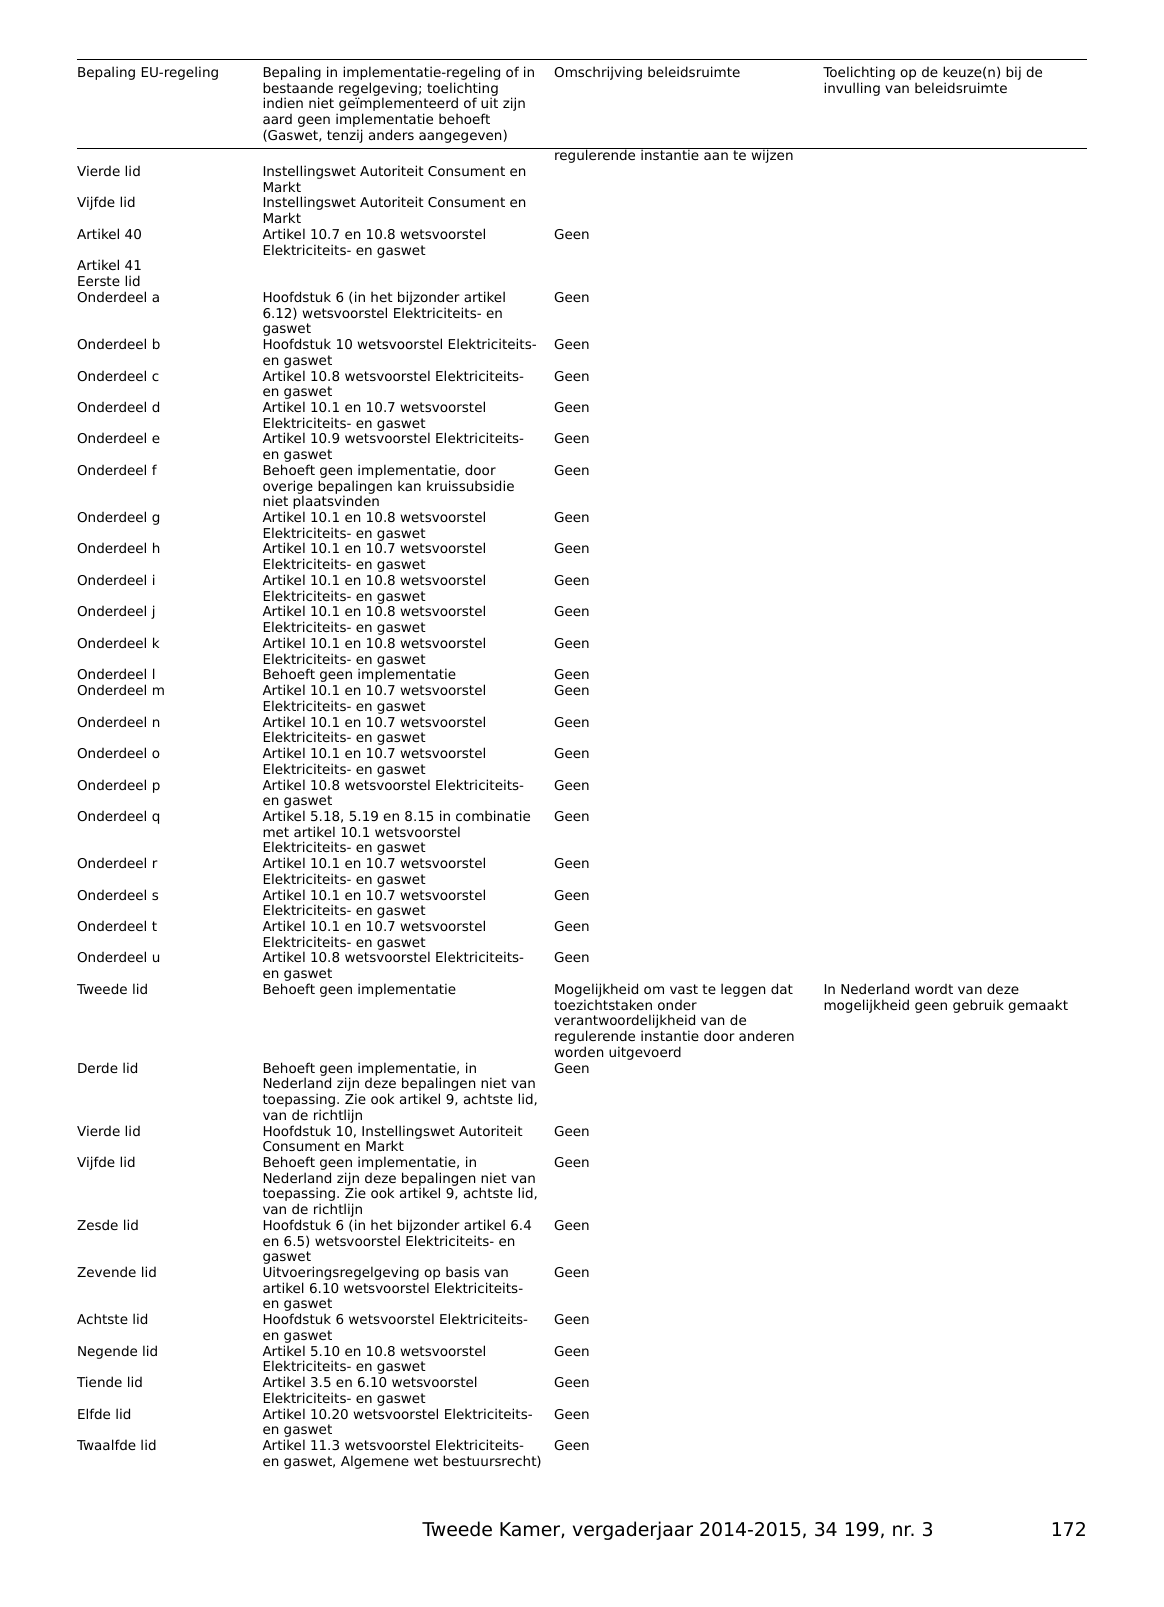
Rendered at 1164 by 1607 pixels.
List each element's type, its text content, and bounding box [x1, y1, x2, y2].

table_cell [817, 368, 1087, 400]
table_cell [817, 1406, 1087, 1438]
table_cell Geen [548, 604, 817, 636]
table_cell Geen [548, 227, 817, 258]
table_cell [817, 227, 1087, 258]
table_cell Onderdeel n [77, 714, 256, 746]
table_cell [817, 510, 1087, 541]
table_cell [817, 1218, 1087, 1265]
table_cell Artikel 10.20 wetsvoorstel Elektriciteits- en gaswet [256, 1406, 548, 1438]
table_cell Geen [548, 777, 817, 809]
table_cell Twaalfde lid [77, 1438, 256, 1469]
table_cell Instellingswet Autoriteit Consument en Markt [256, 195, 548, 227]
table_cell [817, 337, 1087, 368]
table_cell Behoeft geen implementatie, door overige bepalingen kan kruissubsidie niet plaatsvinden [256, 463, 548, 510]
table_cell Onderdeel k [77, 636, 256, 667]
table_cell [817, 1312, 1087, 1343]
table_cell Geen [548, 1344, 817, 1375]
table_cell Geen [548, 714, 817, 746]
table_cell Geen [548, 950, 817, 982]
table_cell Artikel 10.8 wetsvoorstel Elektriciteits- en gaswet [256, 950, 548, 982]
table_cell Artikel 41 [77, 258, 256, 274]
table_cell Artikel 10.8 wetsvoorstel Elektriciteits- en gaswet [256, 777, 548, 809]
table_cell Achtste lid [77, 1312, 256, 1343]
table_cell Geen [548, 573, 817, 604]
table_cell Geen [548, 746, 817, 777]
table_cell [548, 164, 817, 195]
table_cell Behoeft geen implementatie [256, 982, 548, 1060]
table_cell Artikel 10.8 wetsvoorstel Elektriciteits- en gaswet [256, 368, 548, 400]
table_cell [817, 777, 1087, 809]
table_cell Onderdeel c [77, 368, 256, 400]
table_cell Hoofdstuk 6 (in het bijzonder artikel 6.4 en 6.5) wetsvoorstel Elektriciteits- en gaswet [256, 1218, 548, 1265]
table_cell Geen [548, 1123, 817, 1155]
table_cell Derde lid [77, 1060, 256, 1123]
table_cell [817, 746, 1087, 777]
table_cell Geen [548, 809, 817, 856]
table_cell [256, 258, 548, 274]
table_cell Geen [548, 683, 817, 714]
table_cell Artikel 10.1 en 10.7 wetsvoorstel Elektriciteits- en gaswet [256, 541, 548, 573]
table_cell Geen [548, 1218, 817, 1265]
table_cell Onderdeel i [77, 573, 256, 604]
table_cell [817, 274, 1087, 290]
table_cell [817, 149, 1087, 164]
table_cell Onderdeel a [77, 290, 256, 337]
table_cell Vierde lid [77, 1123, 256, 1155]
table_cell Artikel 3.5 en 6.10 wetsvoorstel Elektriciteits- en gaswet [256, 1375, 548, 1406]
table_cell Onderdeel o [77, 746, 256, 777]
table_cell [817, 164, 1087, 195]
table_cell Geen [548, 888, 817, 919]
table_cell Tweede lid [77, 982, 256, 1060]
table_cell [817, 809, 1087, 856]
table_cell [817, 1265, 1087, 1312]
table_cell [77, 149, 256, 164]
table_cell Eerste lid [77, 274, 256, 290]
table_cell Artikel 10.1 en 10.7 wetsvoorstel Elektriciteits- en gaswet [256, 714, 548, 746]
table_cell [817, 1060, 1087, 1123]
table_cell Geen [548, 1312, 817, 1343]
table_cell Artikel 10.1 en 10.7 wetsvoorstel Elektriciteits- en gaswet [256, 400, 548, 431]
table_cell [548, 274, 817, 290]
table_cell Geen [548, 636, 817, 667]
table_cell Tiende lid [77, 1375, 256, 1406]
table_cell [817, 258, 1087, 274]
table_cell Artikel 5.10 en 10.8 wetsvoorstel Elektriciteits- en gaswet [256, 1344, 548, 1375]
table_cell Geen [548, 400, 817, 431]
table_cell Onderdeel h [77, 541, 256, 573]
table_cell Geen [548, 337, 817, 368]
table_cell Onderdeel d [77, 400, 256, 431]
table_cell Mogelijkheid om vast te leggen dat toezichtstaken onder verantwoordelijkheid van de regulerende instantie door anderen worden uitgevoerd [548, 982, 817, 1060]
table_cell Geen [548, 667, 817, 683]
table_header Bepaling EU-regeling [77, 60, 256, 148]
table_cell [817, 888, 1087, 919]
table_cell [548, 195, 817, 227]
table_cell Geen [548, 541, 817, 573]
table_cell [817, 919, 1087, 950]
table_cell [817, 573, 1087, 604]
table_cell Artikel 40 [77, 227, 256, 258]
table_cell Onderdeel u [77, 950, 256, 982]
table_cell [817, 950, 1087, 982]
table_cell Geen [548, 919, 817, 950]
table_cell Artikel 10.1 en 10.7 wetsvoorstel Elektriciteits- en gaswet [256, 683, 548, 714]
table_cell [817, 683, 1087, 714]
table_cell [817, 400, 1087, 431]
table_cell Hoofdstuk 10 wetsvoorstel Elektriciteits- en gaswet [256, 337, 548, 368]
table_cell Onderdeel s [77, 888, 256, 919]
table_cell [817, 463, 1087, 510]
table_cell [817, 714, 1087, 746]
table_cell [817, 290, 1087, 337]
table_cell Artikel 11.3 wetsvoorstel Elektriciteits- en gaswet, Algemene wet bestuursrecht) [256, 1438, 548, 1469]
table_cell Onderdeel g [77, 510, 256, 541]
table_cell [817, 1344, 1087, 1375]
table_cell Onderdeel f [77, 463, 256, 510]
table_cell Geen [548, 463, 817, 510]
table_cell Vijfde lid [77, 195, 256, 227]
table_cell Geen [548, 431, 817, 463]
table_cell [817, 541, 1087, 573]
table_cell Onderdeel e [77, 431, 256, 463]
table_cell [817, 636, 1087, 667]
table_cell Onderdeel r [77, 856, 256, 887]
table_cell [256, 274, 548, 290]
table_cell [256, 149, 548, 164]
table_cell Artikel 10.1 en 10.7 wetsvoorstel Elektriciteits- en gaswet [256, 919, 548, 950]
table_cell Onderdeel m [77, 683, 256, 714]
table_cell Artikel 10.1 en 10.8 wetsvoorstel Elektriciteits- en gaswet [256, 573, 548, 604]
table_cell [817, 1155, 1087, 1218]
table_cell Hoofdstuk 10, Instellingswet Autoriteit Consument en Markt [256, 1123, 548, 1155]
table_cell Artikel 10.1 en 10.8 wetsvoorstel Elektriciteits- en gaswet [256, 510, 548, 541]
table_cell Hoofdstuk 6 (in het bijzonder artikel 6.12) wetsvoorstel Elektriciteits- en gaswet [256, 290, 548, 337]
table_cell Artikel 10.1 en 10.7 wetsvoorstel Elektriciteits- en gaswet [256, 856, 548, 887]
table_header Bepaling in implementatie-regeling of in bestaande regelgeving; toelichting indien niet geïmplementeerd of uit zijn aard geen implementatie behoeft (Gaswet, tenzij anders aangegeven) [256, 60, 548, 148]
table_cell Instellingswet Autoriteit Consument en Markt [256, 164, 548, 195]
table_cell Onderdeel t [77, 919, 256, 950]
table_cell Onderdeel b [77, 337, 256, 368]
table_cell Geen [548, 1060, 817, 1123]
table_cell Geen [548, 1155, 817, 1218]
table_header Omschrijving beleidsruimte [548, 60, 817, 148]
table_cell Artikel 10.1 en 10.7 wetsvoorstel Elektriciteits- en gaswet [256, 746, 548, 777]
table_cell [817, 1375, 1087, 1406]
table_cell Vijfde lid [77, 1155, 256, 1218]
table_cell Onderdeel q [77, 809, 256, 856]
table_cell Uitvoeringsregelgeving op basis van artikel 6.10 wetsvoorstel Elektriciteits- en gaswet [256, 1265, 548, 1312]
table_cell Zevende lid [77, 1265, 256, 1312]
table_cell Artikel 10.1 en 10.8 wetsvoorstel Elektriciteits- en gaswet [256, 604, 548, 636]
table_cell Zesde lid [77, 1218, 256, 1265]
table_cell [817, 604, 1087, 636]
table_cell Behoeft geen implementatie, in Nederland zijn deze bepalingen niet van toepassing. Zie ook artikel 9, achtste lid, van de richtlijn [256, 1060, 548, 1123]
table_cell Onderdeel j [77, 604, 256, 636]
table_cell regulerende instantie aan te wijzen [548, 149, 817, 164]
table_cell Onderdeel l [77, 667, 256, 683]
table_cell Geen [548, 1406, 817, 1438]
table_cell Artikel 5.18, 5.19 en 8.15 in combinatie met artikel 10.1 wetsvoorstel Elektriciteits- en gaswet [256, 809, 548, 856]
table_cell Artikel 10.1 en 10.7 wetsvoorstel Elektriciteits- en gaswet [256, 888, 548, 919]
table_cell In Nederland wordt van deze mogelijkheid geen gebruik gemaakt [817, 982, 1087, 1060]
table_cell Negende lid [77, 1344, 256, 1375]
table_cell Behoeft geen implementatie, in Nederland zijn deze bepalingen niet van toepassing. Zie ook artikel 9, achtste lid, van de richtlijn [256, 1155, 548, 1218]
table_cell Artikel 10.1 en 10.8 wetsvoorstel Elektriciteits- en gaswet [256, 636, 548, 667]
table_cell Geen [548, 1375, 817, 1406]
table_cell [817, 431, 1087, 463]
table_cell [817, 1438, 1087, 1469]
table_cell Geen [548, 290, 817, 337]
table_cell Elfde lid [77, 1406, 256, 1438]
table_cell Behoeft geen implementatie [256, 667, 548, 683]
table_cell Vierde lid [77, 164, 256, 195]
table_cell [817, 856, 1087, 887]
table_cell Artikel 10.9 wetsvoorstel Elektriciteits- en gaswet [256, 431, 548, 463]
table_cell Geen [548, 1438, 817, 1469]
table_cell [817, 195, 1087, 227]
table_cell Geen [548, 510, 817, 541]
table_cell Hoofdstuk 6 wetsvoorstel Elektriciteits- en gaswet [256, 1312, 548, 1343]
table_cell Onderdeel p [77, 777, 256, 809]
table_cell [817, 667, 1087, 683]
table_cell [817, 1123, 1087, 1155]
table_cell [548, 258, 817, 274]
table_header Toelichting op de keuze(n) bij de invulling van beleidsruimte [817, 60, 1087, 148]
table_cell Geen [548, 368, 817, 400]
table_cell Geen [548, 856, 817, 887]
table_cell Artikel 10.7 en 10.8 wetsvoorstel Elektriciteits- en gaswet [256, 227, 548, 258]
table_cell Geen [548, 1265, 817, 1312]
